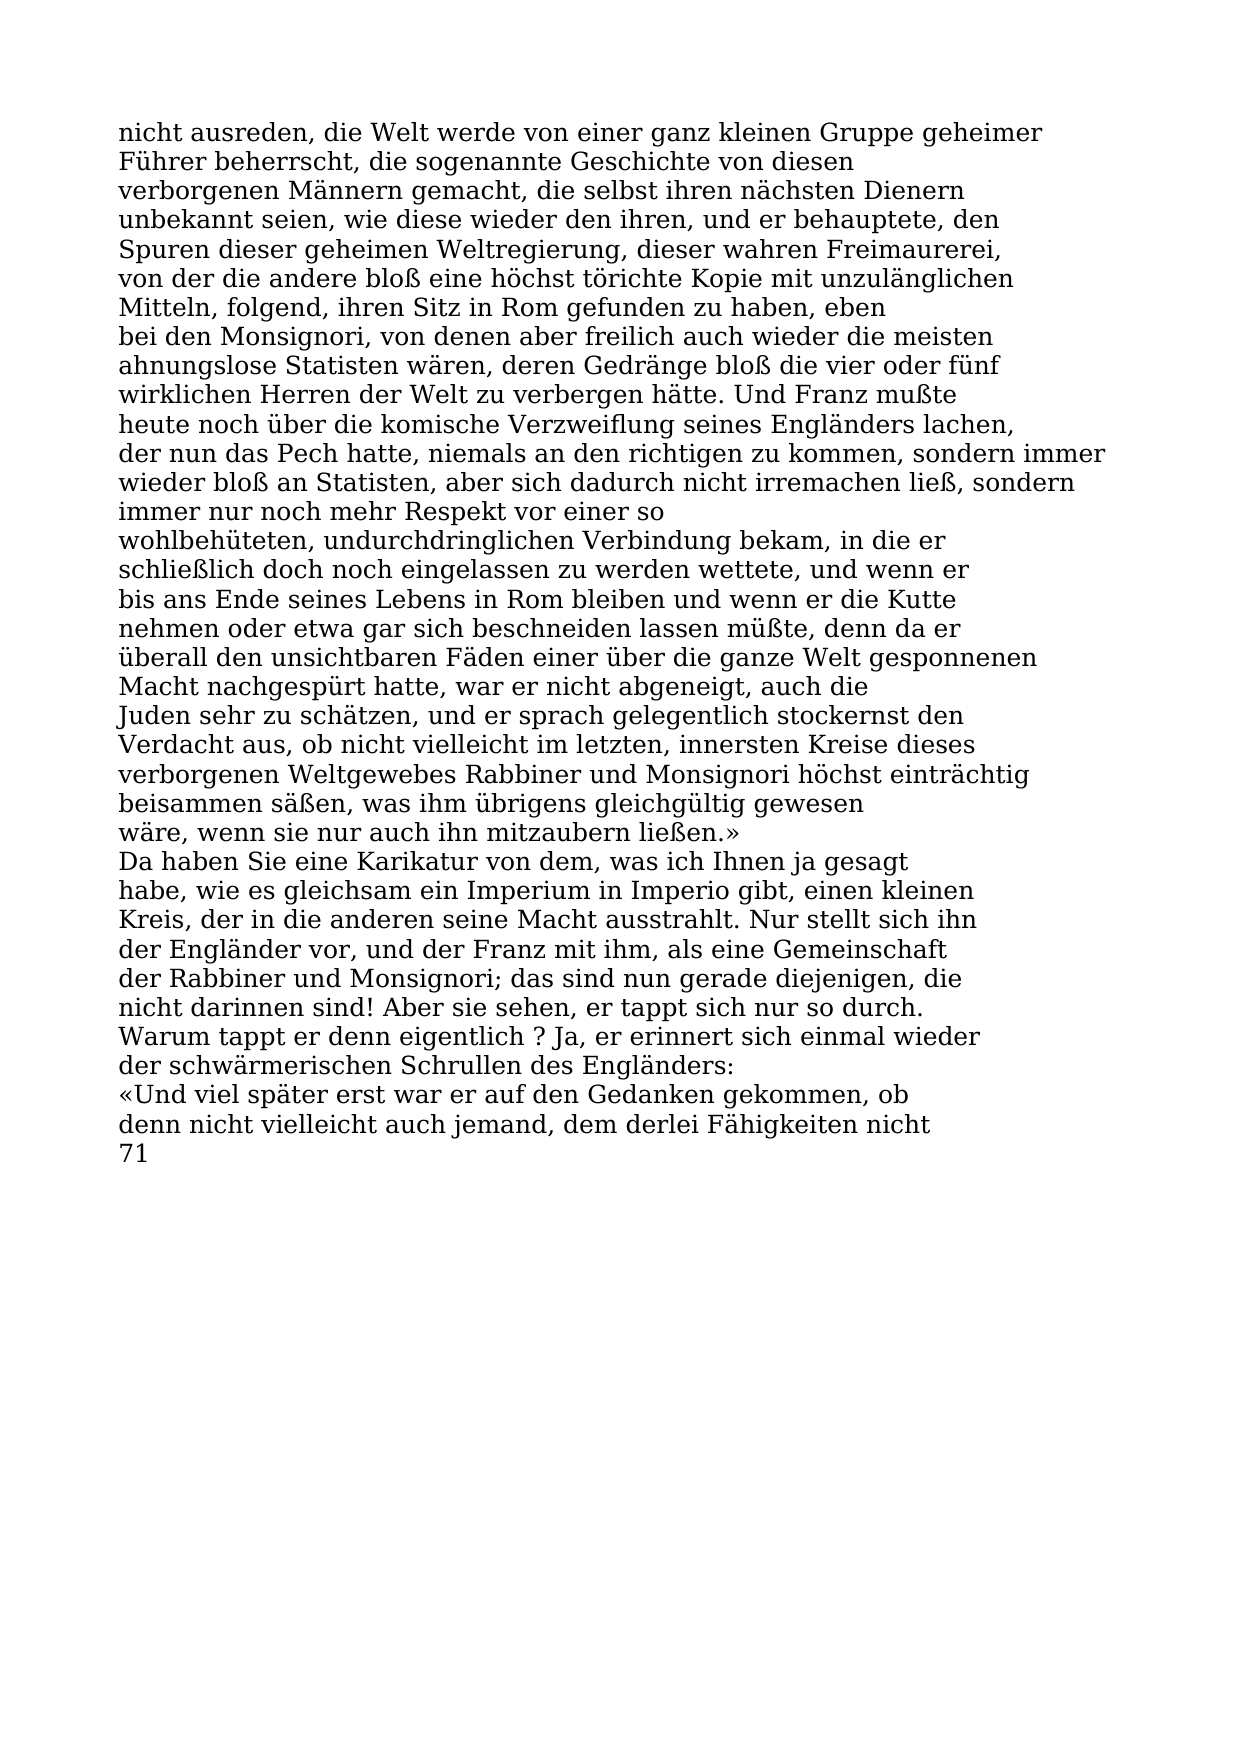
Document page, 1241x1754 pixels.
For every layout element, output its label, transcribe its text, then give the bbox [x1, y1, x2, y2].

text Spuren dieser geheimen Weltregierung, dieser wahren Freimaurerei, [118, 235, 1122, 264]
text der schwärmerischen Schrullen des Engländers: [118, 1051, 1122, 1081]
text nehmen oder etwa gar sich beschneiden lassen müßte, denn da er [118, 614, 1122, 643]
text von der die andere bloß eine höchst törichte Kopie mit unzulänglichen Mitteln, folgend, ihren Sitz in Rom gefunden zu haben, eben [118, 264, 1122, 322]
text Kreis, der in die anderen seine Macht ausstrahlt. Nur stellt sich ihn [118, 906, 1122, 935]
text 71 [118, 1139, 1122, 1168]
text verborgenen Männern gemacht, die selbst ihren nächsten Dienern [118, 176, 1122, 206]
text Verdacht aus, ob nicht vielleicht im letzten, innersten Kreise dieses [118, 731, 1122, 760]
text unbekannt seien, wie diese wieder den ihren, und er behauptete, den [118, 206, 1122, 235]
text «Und viel später erst war er auf den Gedanken gekommen, ob [118, 1081, 1122, 1110]
text Juden sehr zu schätzen, und er sprach gelegentlich stockernst den [118, 701, 1122, 731]
text bis ans Ende seines Lebens in Rom bleiben und wenn er die Kutte [118, 585, 1122, 614]
text habe, wie es gleichsam ein Imperium in Imperio gibt, einen kleinen [118, 876, 1122, 906]
text wirklichen Herren der Welt zu verbergen hätte. Und Franz mußte [118, 381, 1122, 410]
text heute noch über die komische Verzweiflung seines Engländers lachen, [118, 410, 1122, 439]
text denn nicht vielleicht auch jemand, dem derlei Fähigkeiten nicht [118, 1110, 1122, 1139]
text bei den Monsignori, von denen aber freilich auch wieder die meisten [118, 322, 1122, 351]
text wohlbehüteten, undurchdringlichen Verbindung bekam, in die er [118, 526, 1122, 556]
text der nun das Pech hatte, niemals an den richtigen zu kommen, sondern immer wieder bloß an Statisten, aber sich dadurch nicht irremachen ließ, sondern immer nur noch mehr Respekt vor einer so [118, 439, 1122, 526]
text Da haben Sie eine Karikatur von dem, was ich Ihnen ja gesagt [118, 847, 1122, 876]
text wäre, wenn sie nur auch ihn mitzaubern ließen.» [118, 818, 1122, 847]
text der Rabbiner und Monsignori; das sind nun gerade diejenigen, die [118, 964, 1122, 993]
text schließlich doch noch eingelassen zu werden wettete, und wenn er [118, 556, 1122, 585]
text überall den unsichtbaren Fäden einer über die ganze Welt gesponnenen Macht nachgespürt hatte, war er nicht abgeneigt, auch die [118, 643, 1122, 701]
text ahnungslose Statisten wären, deren Gedränge bloß die vier oder fünf [118, 351, 1122, 381]
text nicht darinnen sind! Aber sie sehen, er tappt sich nur so durch. [118, 993, 1122, 1022]
text Warum tappt er denn eigentlich ? Ja, er erinnert sich einmal wieder [118, 1022, 1122, 1051]
text verborgenen Weltgewebes Rabbiner und Monsignori höchst einträchtig beisammen säßen, was ihm übrigens gleichgültig gewesen [118, 760, 1122, 818]
text nicht ausreden, die Welt werde von einer ganz kleinen Gruppe geheimer Führer beherrscht, die sogenannte Geschichte von diesen [118, 118, 1122, 176]
text der Engländer vor, und der Franz mit ihm, als eine Gemeinschaft [118, 935, 1122, 964]
